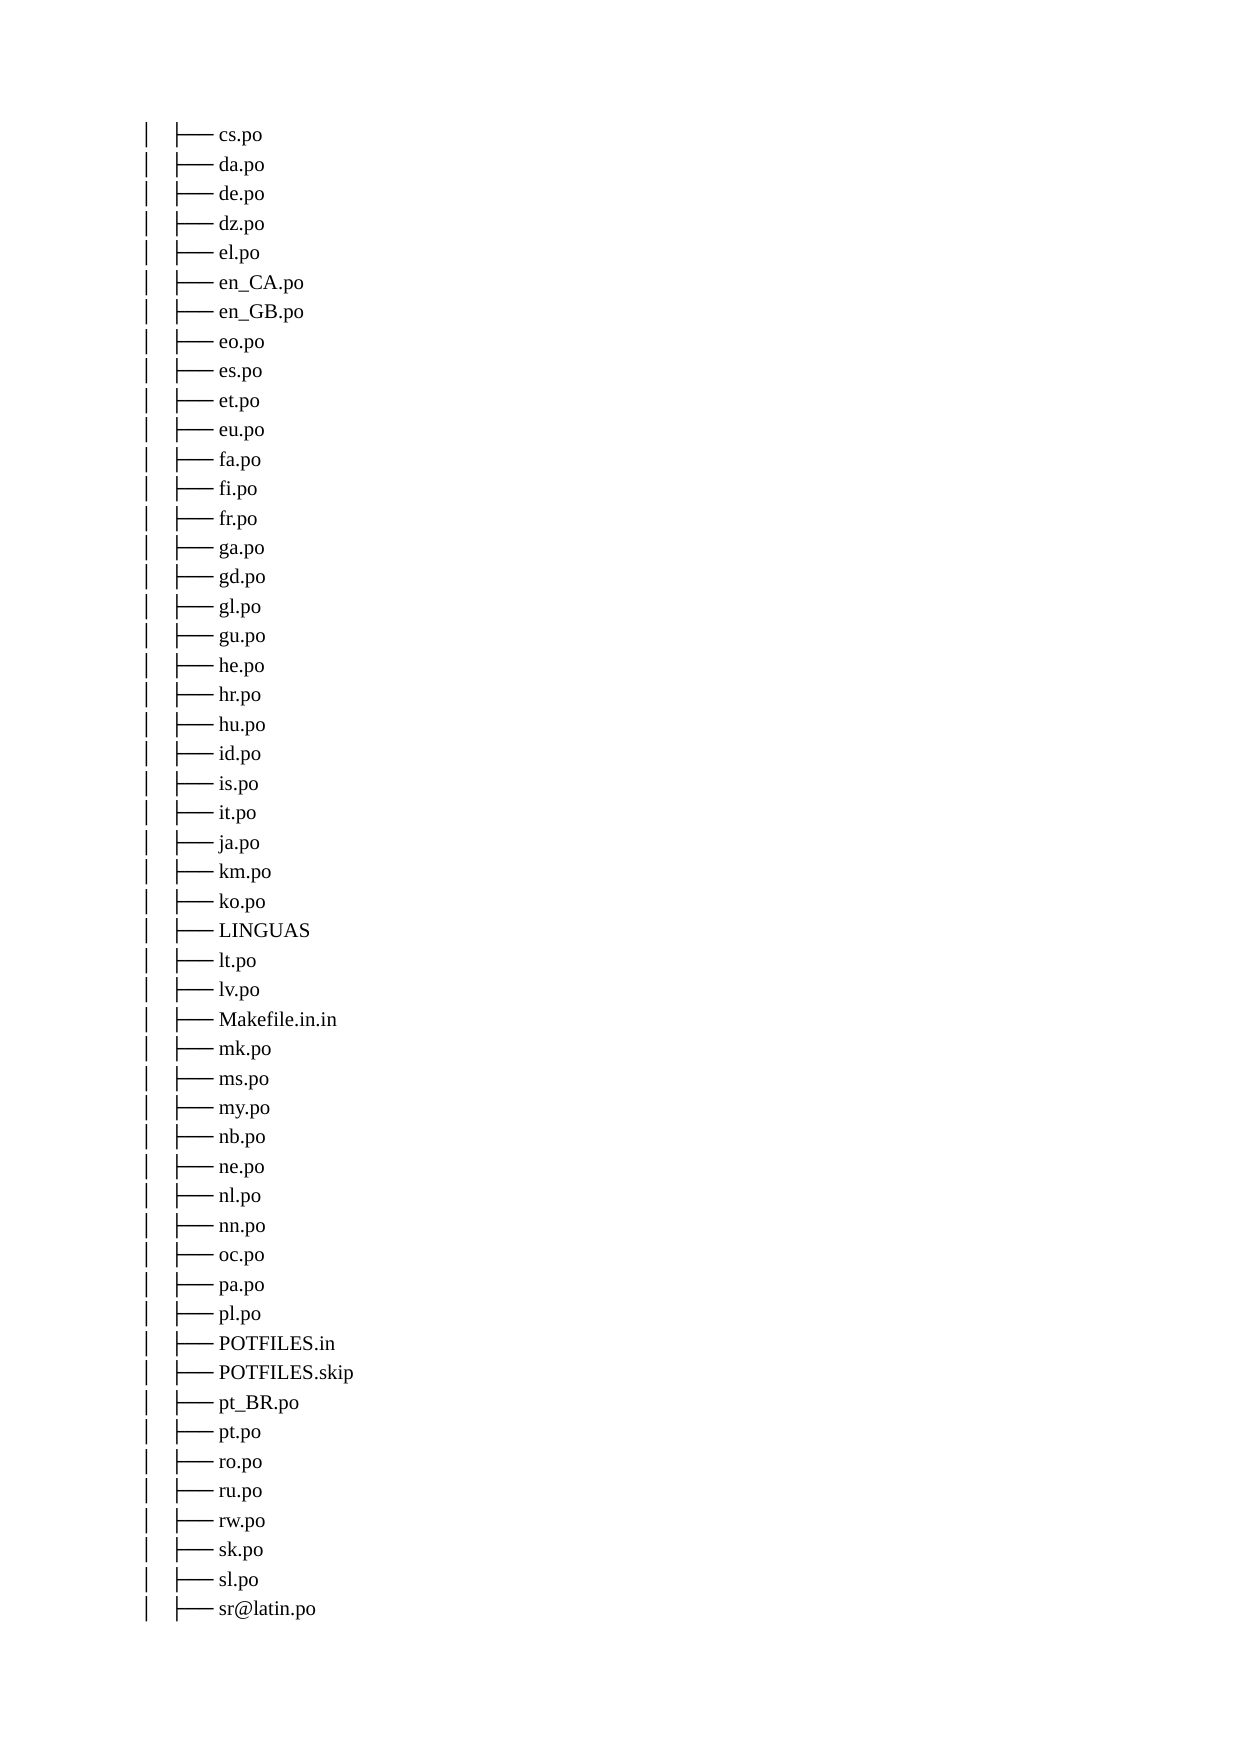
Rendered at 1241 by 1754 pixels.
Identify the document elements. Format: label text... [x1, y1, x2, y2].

text │ ├── sr@latin.po [118, 1592, 1122, 1622]
text │ ├── ro.po [118, 1445, 1122, 1474]
text │ ├── pa.po [118, 1268, 1122, 1297]
text │ ├── pt_BR.po [118, 1386, 1122, 1415]
text │ ├── nn.po [118, 1209, 1122, 1238]
text │ ├── ko.po [118, 884, 1122, 914]
text │ ├── sk.po [118, 1533, 1122, 1563]
text │ ├── ja.po [118, 826, 1122, 855]
text │ ├── POTFILES.skip [118, 1356, 1122, 1386]
text │ ├── pt.po [118, 1415, 1122, 1445]
text │ ├── en_CA.po [118, 266, 1122, 295]
text │ ├── gu.po [118, 619, 1122, 649]
text │ ├── en_GB.po [118, 295, 1122, 324]
text │ ├── et.po [118, 383, 1122, 413]
text │ ├── ne.po [118, 1150, 1122, 1179]
text │ ├── ms.po [118, 1061, 1122, 1091]
text │ ├── Makefile.in.in [118, 1002, 1122, 1032]
text │ ├── eo.po [118, 324, 1122, 354]
text │ ├── ga.po [118, 531, 1122, 560]
text │ ├── km.po [118, 855, 1122, 884]
text │ ├── id.po [118, 737, 1122, 767]
text │ ├── he.po [118, 649, 1122, 678]
text │ ├── oc.po [118, 1238, 1122, 1268]
text │ ├── eu.po [118, 413, 1122, 442]
text │ ├── pl.po [118, 1297, 1122, 1327]
text │ ├── lv.po [118, 973, 1122, 1002]
text │ ├── POTFILES.in [118, 1327, 1122, 1356]
text │ ├── my.po [118, 1091, 1122, 1120]
text │ ├── da.po [118, 148, 1122, 177]
text │ ├── LINGUAS [118, 914, 1122, 943]
text │ ├── it.po [118, 796, 1122, 826]
text │ ├── fr.po [118, 501, 1122, 531]
text │ ├── hu.po [118, 708, 1122, 737]
text │ ├── el.po [118, 236, 1122, 266]
text │ ├── nl.po [118, 1179, 1122, 1209]
text │ ├── lt.po [118, 943, 1122, 973]
text │ ├── fa.po [118, 442, 1122, 472]
text │ ├── mk.po [118, 1032, 1122, 1061]
text │ ├── sl.po [118, 1563, 1122, 1592]
text │ ├── ru.po [118, 1474, 1122, 1504]
text │ ├── gl.po [118, 590, 1122, 619]
text │ ├── fi.po [118, 472, 1122, 501]
text │ ├── hr.po [118, 678, 1122, 708]
text │ ├── dz.po [118, 207, 1122, 236]
text │ ├── de.po [118, 177, 1122, 207]
text │ ├── cs.po [118, 118, 1122, 148]
text │ ├── rw.po [118, 1504, 1122, 1533]
text │ ├── nb.po [118, 1120, 1122, 1150]
text │ ├── gd.po [118, 560, 1122, 590]
text │ ├── es.po [118, 354, 1122, 383]
text │ ├── is.po [118, 767, 1122, 796]
